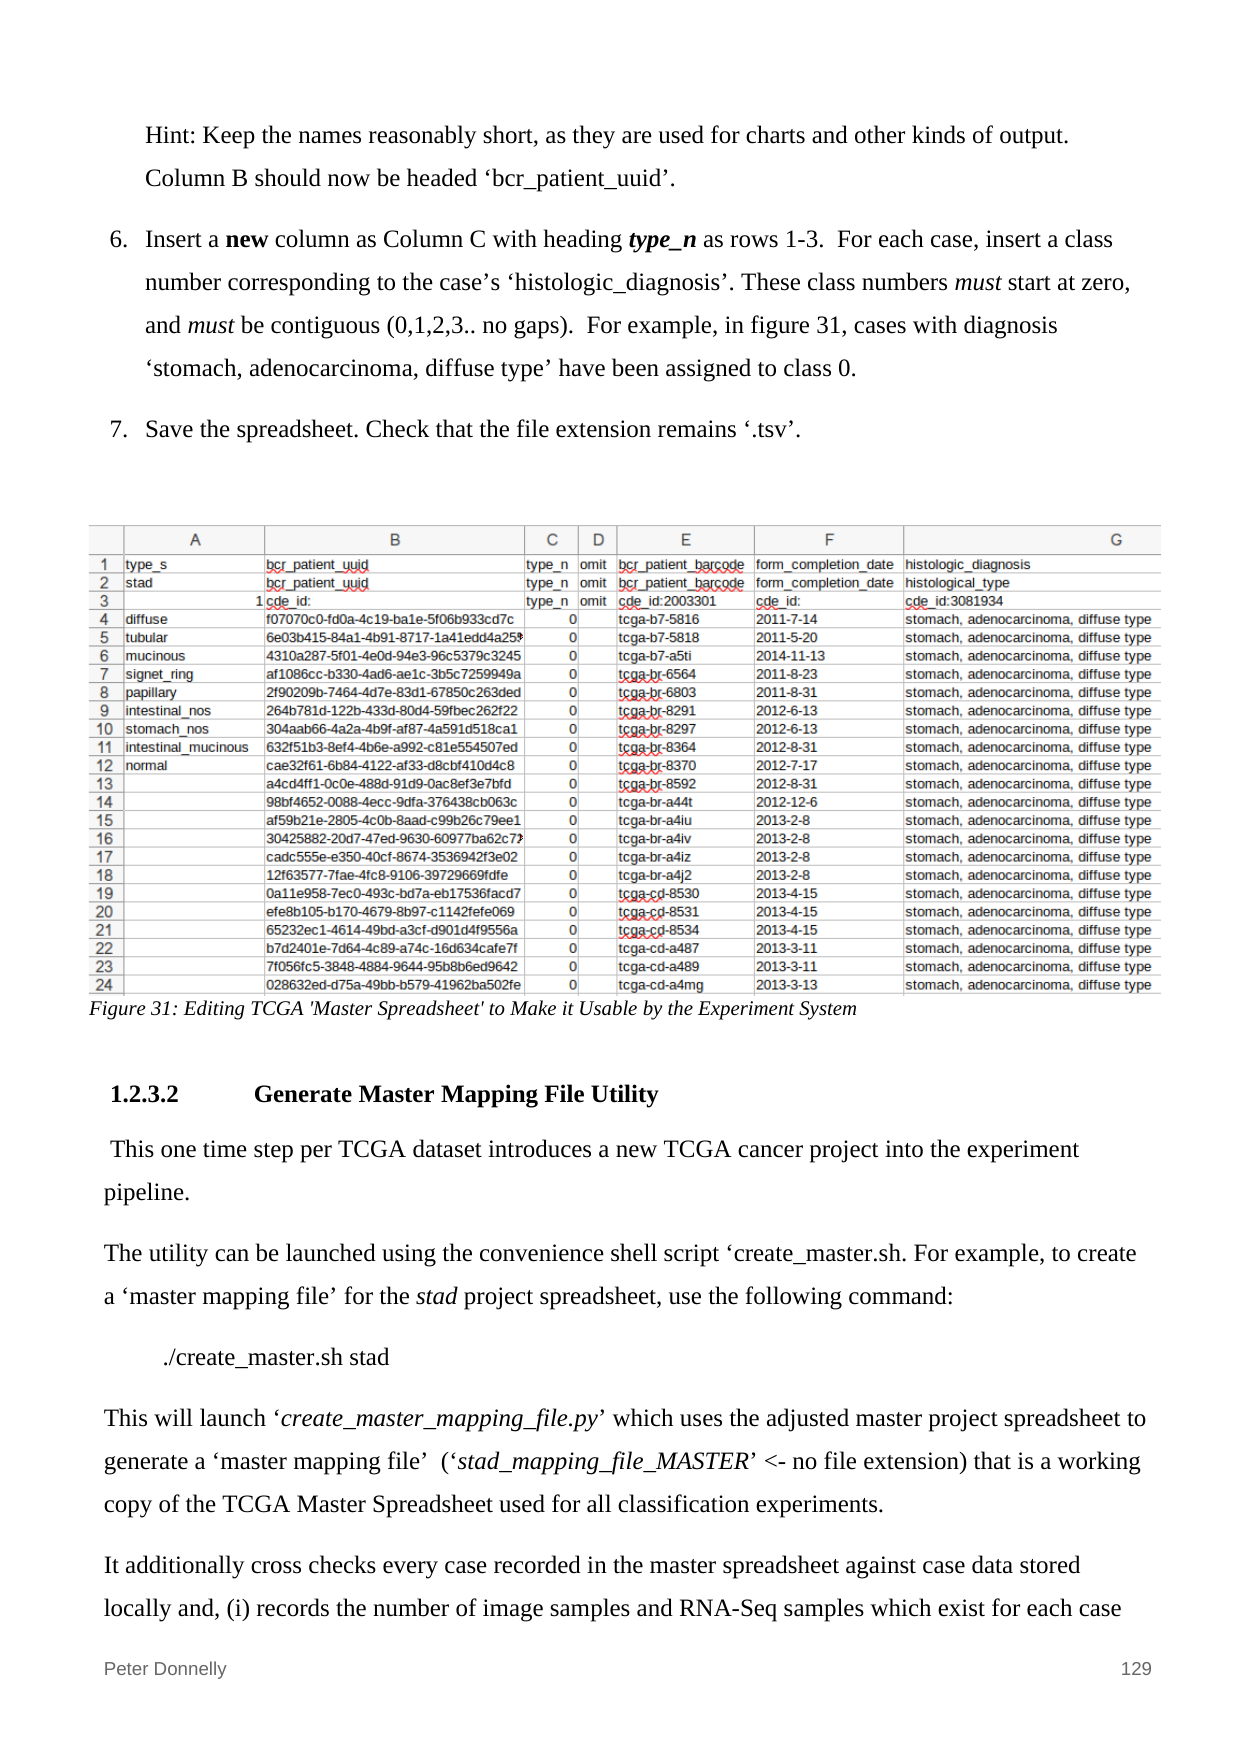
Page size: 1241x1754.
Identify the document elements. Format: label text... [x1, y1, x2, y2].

text ./create_master.sh stad [162, 1342, 1146, 1371]
text This one time step per TCGA dataset introduces a new TCGA cancer project into the experiment pipeline. [103, 1134, 1146, 1206]
subtitle [103, 495, 1146, 525]
text The utility can be launched using the convenience shell script ‘create_master.sh. For example, to create a ‘master mapping file’ for the stad project spreadsheet, use the following command: [103, 1238, 1146, 1310]
subtitle Generate Master Mapping File Utility [103, 1020, 1146, 1108]
picture [88, 525, 1161, 996]
list Hint: Keep the names reasonably short, as they are used for charts and other kinds of output. Column B should now be headed ‘bcr_patient_uuid’. [109, 120, 1146, 192]
text This will launch ‘create_master_mapping_file.py’ which uses the adjusted master project spreadsheet to generate a ‘master mapping file’ (‘stad_mapping_file_MASTER’ <- no file extension) that is a working copy of the TCGA Master Spreadsheet used for all classification experiments. [103, 1403, 1146, 1518]
text Figure 31: Editing TCGA 'Master Spreadsheet' to Make it Usable by the Experiment System [89, 996, 1161, 1020]
text It additionally cross checks every case recorded in the master spreadsheet against case data stored locally and, (i) records the number of image samples and RNA-Seq samples which exist for each case [103, 1550, 1146, 1622]
list Save the spreadsheet. Check that the file extension remains ‘.tsv’. [109, 414, 1146, 443]
list Insert a new column as Column C with heading type_n as rows 1-3. For each case, insert a class number corresponding to the case’s ‘histologic_diagnosis’. These class numbers must start at zero, and must be contiguous (0,1,2,3.. no gaps). For example, in figure 31, cases with diagnosis ‘stomach, adenocarcinoma, diffuse type’ have been assigned to class 0. [109, 224, 1146, 382]
